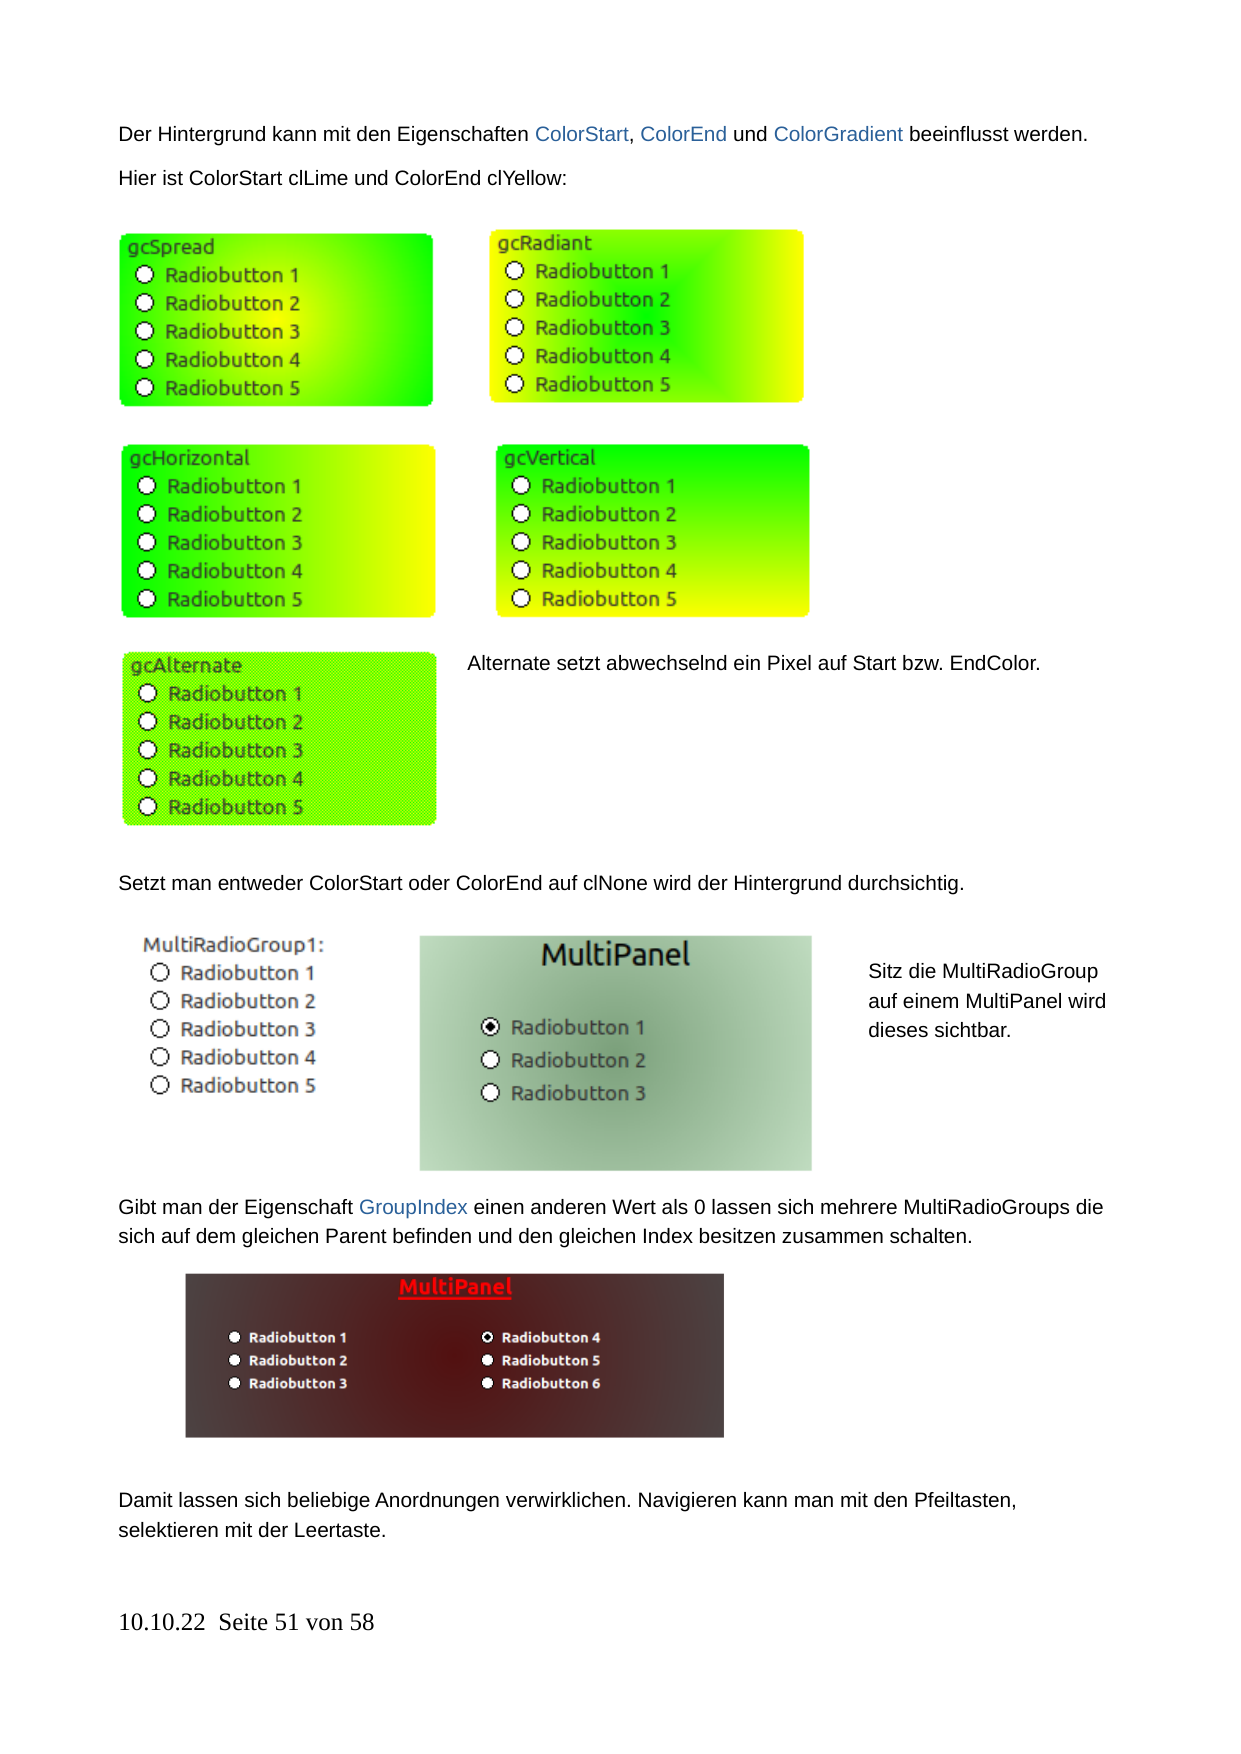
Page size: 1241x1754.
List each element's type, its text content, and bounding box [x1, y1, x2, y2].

text Der Hintergrund kann mit den Eigenschaften ColorStart, ColorEnd und ColorGradient beeinflusst werden. [118, 118, 1122, 148]
text [358, 955, 406, 1044]
picture [115, 646, 446, 835]
picture [178, 1265, 736, 1454]
text Damit lassen sich beliebige Anordnungen verwirklichen. Navigieren kann man mit den Pfeiltasten, selektieren mit der Leertaste. [118, 1484, 1122, 1543]
picture [486, 222, 814, 409]
text Sitz die MultiRadioGroup auf einem MultiPanel wird dieses sichtbar. [834, 955, 1122, 1044]
picture [112, 226, 441, 419]
text Hier ist ColorStart clLime und ColorEnd clYellow: [118, 162, 1122, 192]
picture [406, 922, 834, 1193]
text Gibt man der Eigenschaft GroupIndex einen anderen Wert als 0 lassen sich mehrere MultiRadioGroups die sich auf dem gleichen Parent befinden und den gleichen Index besitzen zusammen schalten. [118, 1191, 1122, 1249]
picture [114, 437, 442, 624]
text Alternate setzt abwechselnd ein Pixel auf Start bzw. EndColor. [446, 647, 1122, 676]
picture [121, 924, 358, 1107]
text Setzt man entweder ColorStart oder ColorEnd auf clNone wird der Hintergrund durchsichtig. [118, 867, 1122, 897]
picture [490, 440, 816, 622]
